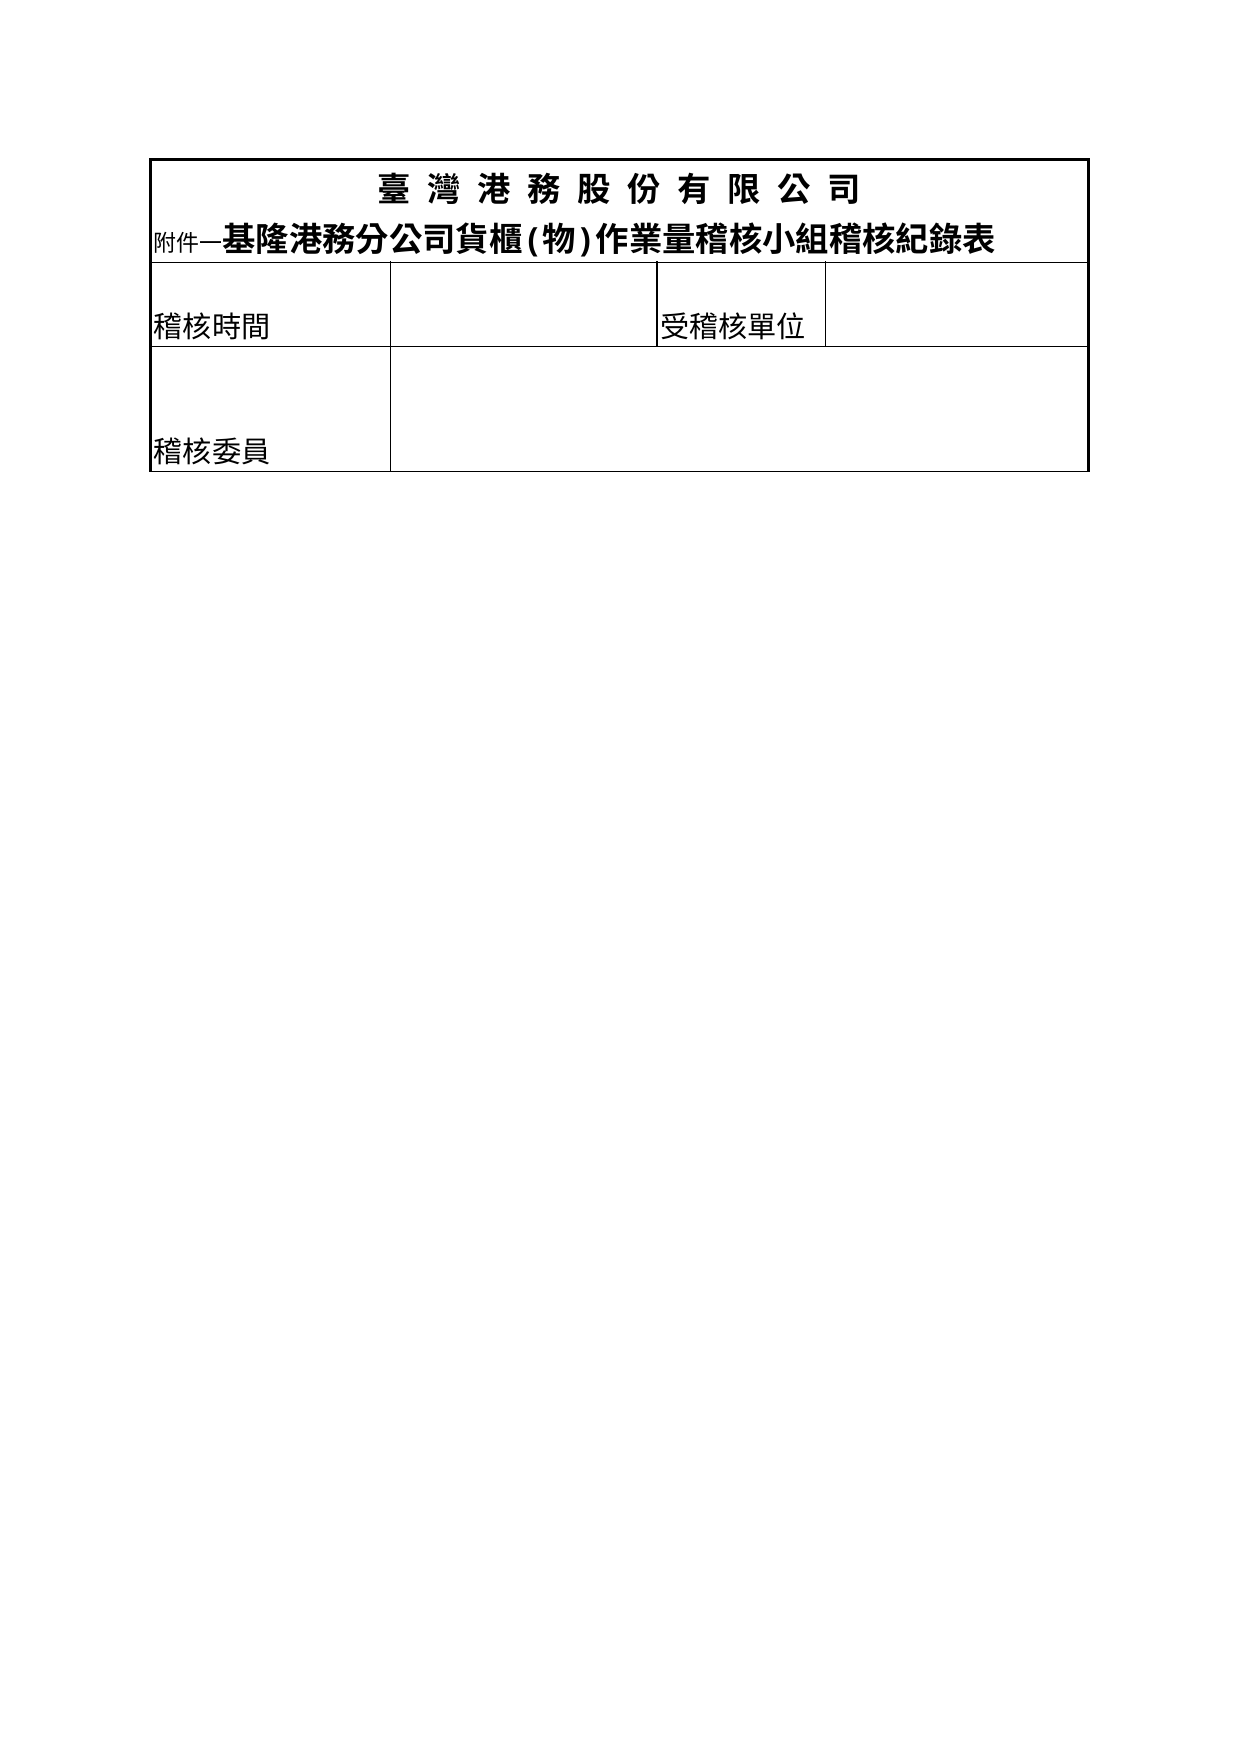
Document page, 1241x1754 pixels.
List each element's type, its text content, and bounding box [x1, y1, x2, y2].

table_cell [391, 263, 656, 346]
table_header 臺 灣 港 務 股 份 有 限 公 司 附件一基隆港務分公司貨櫃(物)作業量稽核小組稽核紀錄表 [152, 161, 1087, 261]
table_cell 受稽核單位 [658, 263, 825, 346]
table_cell 稽核委員 [152, 347, 390, 471]
table_cell [391, 347, 1087, 471]
table_cell 稽核時間 [152, 263, 390, 346]
table_cell [826, 263, 1087, 346]
